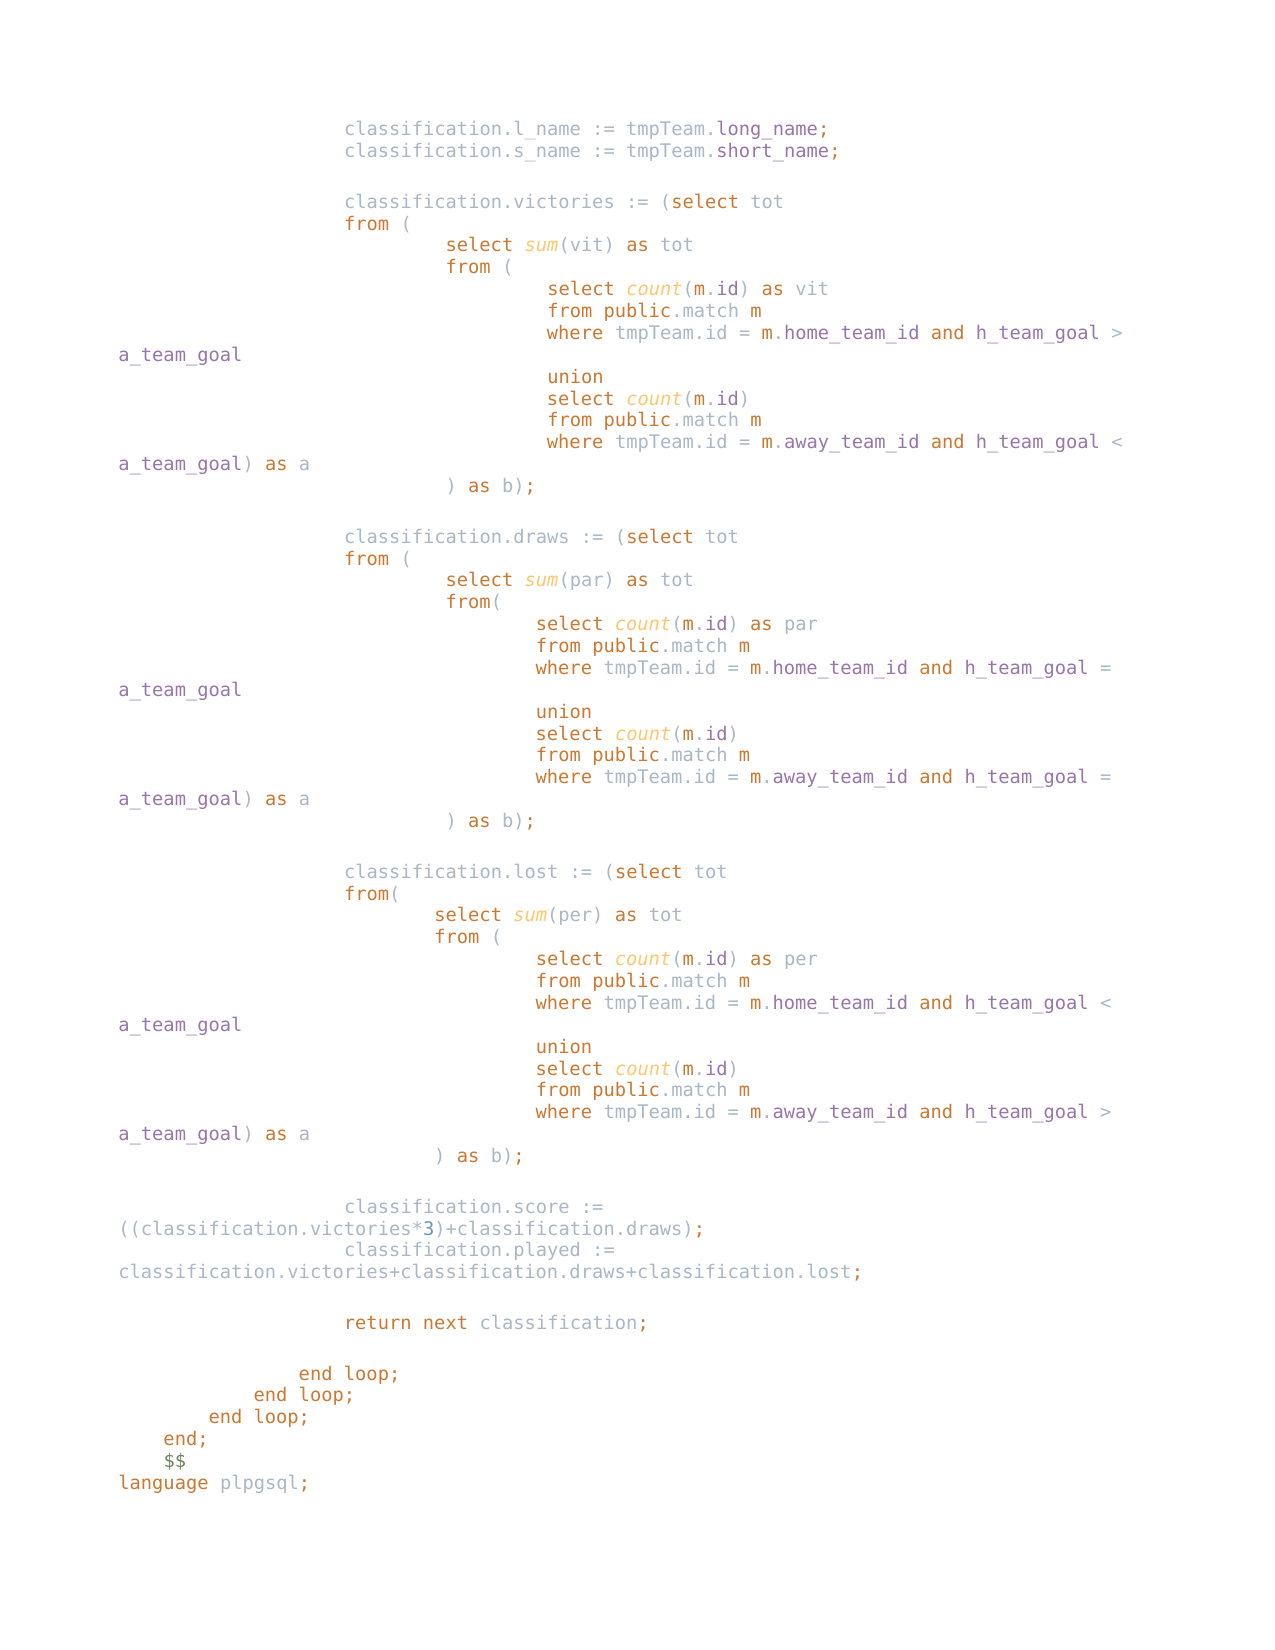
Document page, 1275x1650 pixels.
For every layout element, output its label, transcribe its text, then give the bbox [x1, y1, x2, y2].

text classification.l_name := tmpTeam.long_name; classification.s_name := tmpTeam.short_name; classification.victories := (select tot from ( select sum(vit) as tot from ( select count(m.id) as vit from public.match m where tmpTeam.id = m.home_team_id and h_team_goal > a_team_goal union select count(m.id) from public.match m where tmpTeam.id = m.away_team_id and h_team_goal < a_team_goal) as a ) as b); classification.draws := (select tot from ( select sum(par) as tot from( select count(m.id) as par from public.match m where tmpTeam.id = m.home_team_id and h_team_goal = a_team_goal union select count(m.id) from public.match m where tmpTeam.id = m.away_team_id and h_team_goal = a_team_goal) as a ) as b); classification.lost := (select tot from( select sum(per) as tot from ( select count(m.id) as per from public.match m where tmpTeam.id = m.home_team_id and h_team_goal < a_team_goal union select count(m.id) from public.match m where tmpTeam.id = m.away_team_id and h_team_goal > a_team_goal) as a ) as b); classification.score := ((classification.victories*3)+classification.draws); classification.played := classification.victories+classification.draws+classification.lost; return next classification; end loop; end loop; end loop; end; $$ language plpgsql; [118, 118, 1157, 1494]
